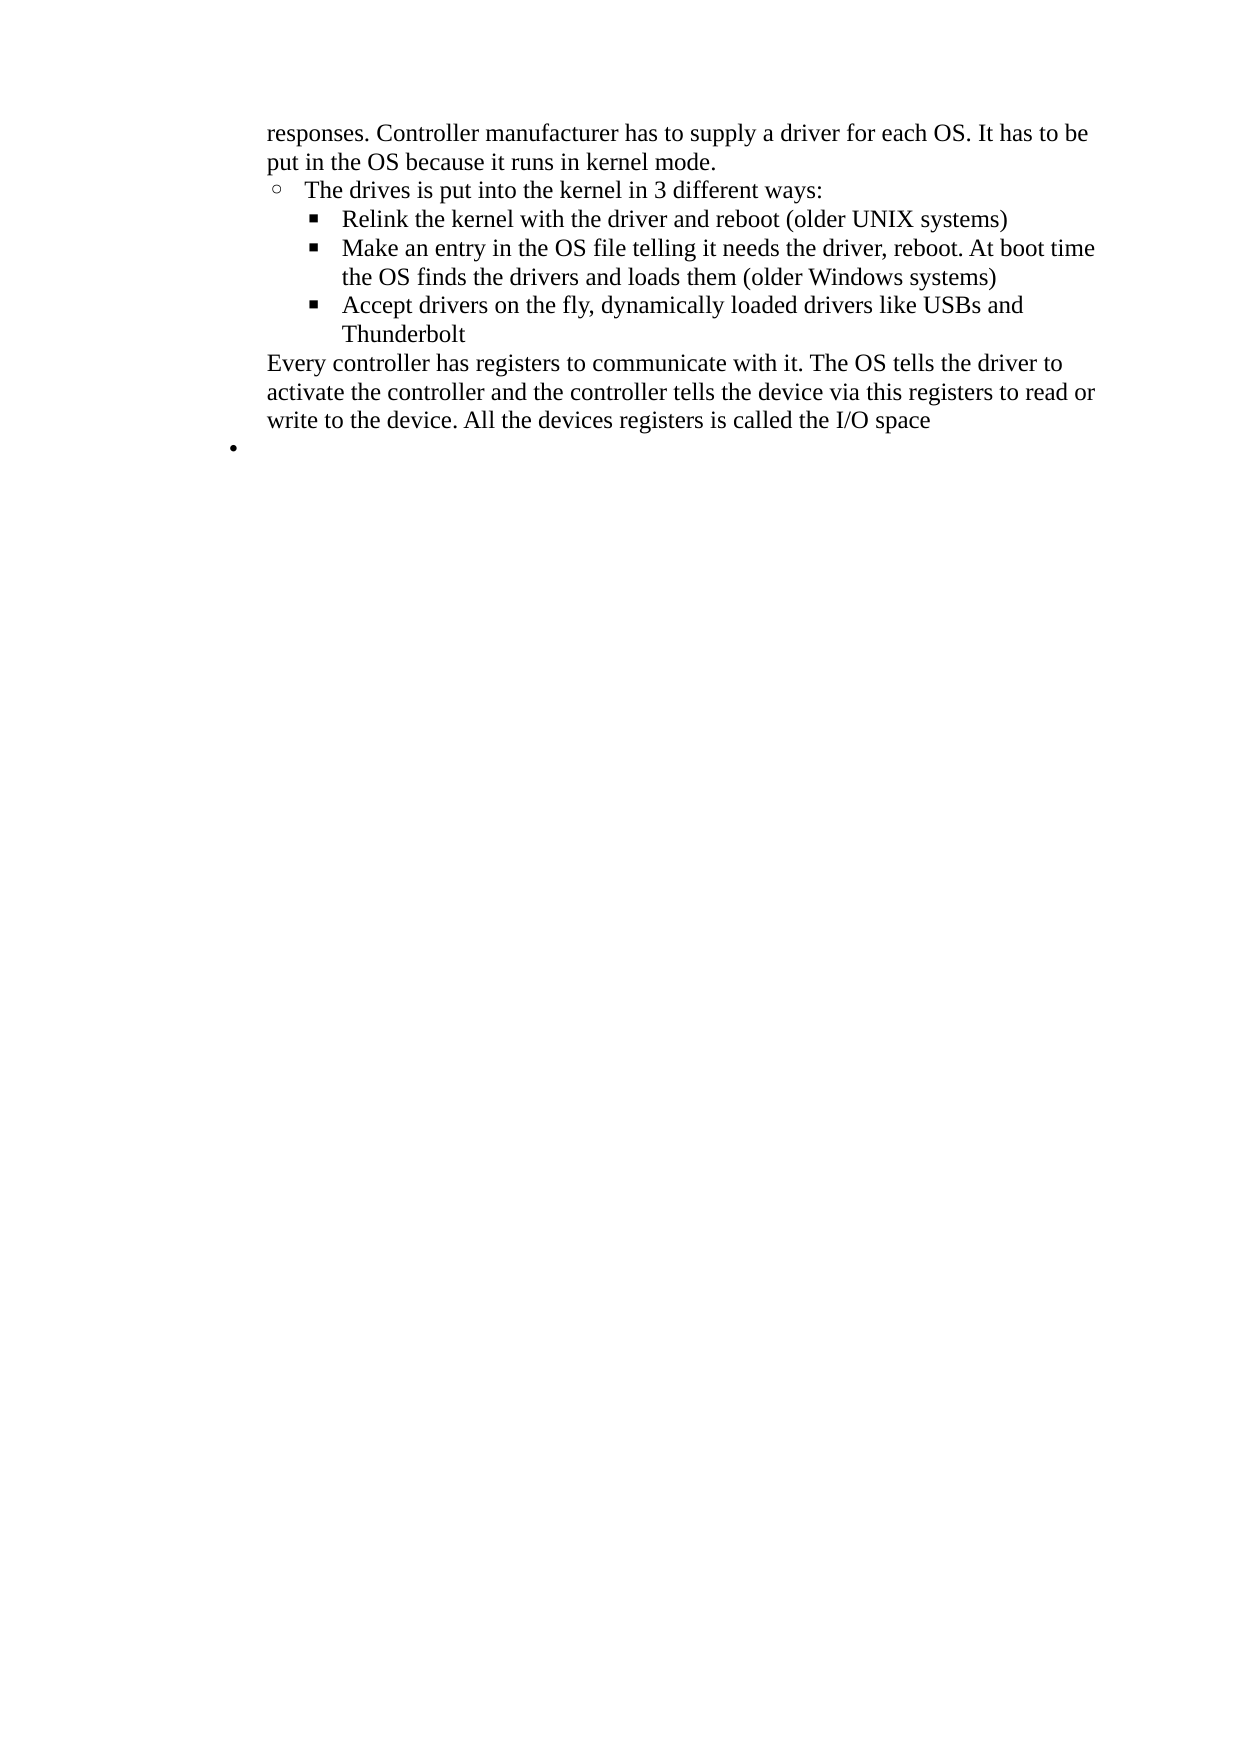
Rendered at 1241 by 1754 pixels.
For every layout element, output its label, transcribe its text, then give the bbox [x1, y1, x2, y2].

list Relink the kernel with the driver and reboot (older UNIX systems) [304, 204, 1122, 233]
list The drives is put into the kernel in 3 different ways: [267, 176, 1122, 204]
list Make an entry in the OS file telling it needs the driver, reboot. At boot time the OS finds the drivers and loads them (older Windows systems) [304, 233, 1122, 291]
list responses. Controller manufacturer has to supply a driver for each OS. It has to be put in the OS because it runs in kernel mode. [229, 118, 1122, 176]
list Accept drivers on the fly, dynamically loaded drivers like USBs and Thunderbolt [304, 291, 1122, 348]
list Every controller has registers to communicate with it. The OS tells the driver to activate the controller and the controller tells the device via this registers to read or write to the device. All the devices registers is called the I/O space [229, 348, 1122, 434]
